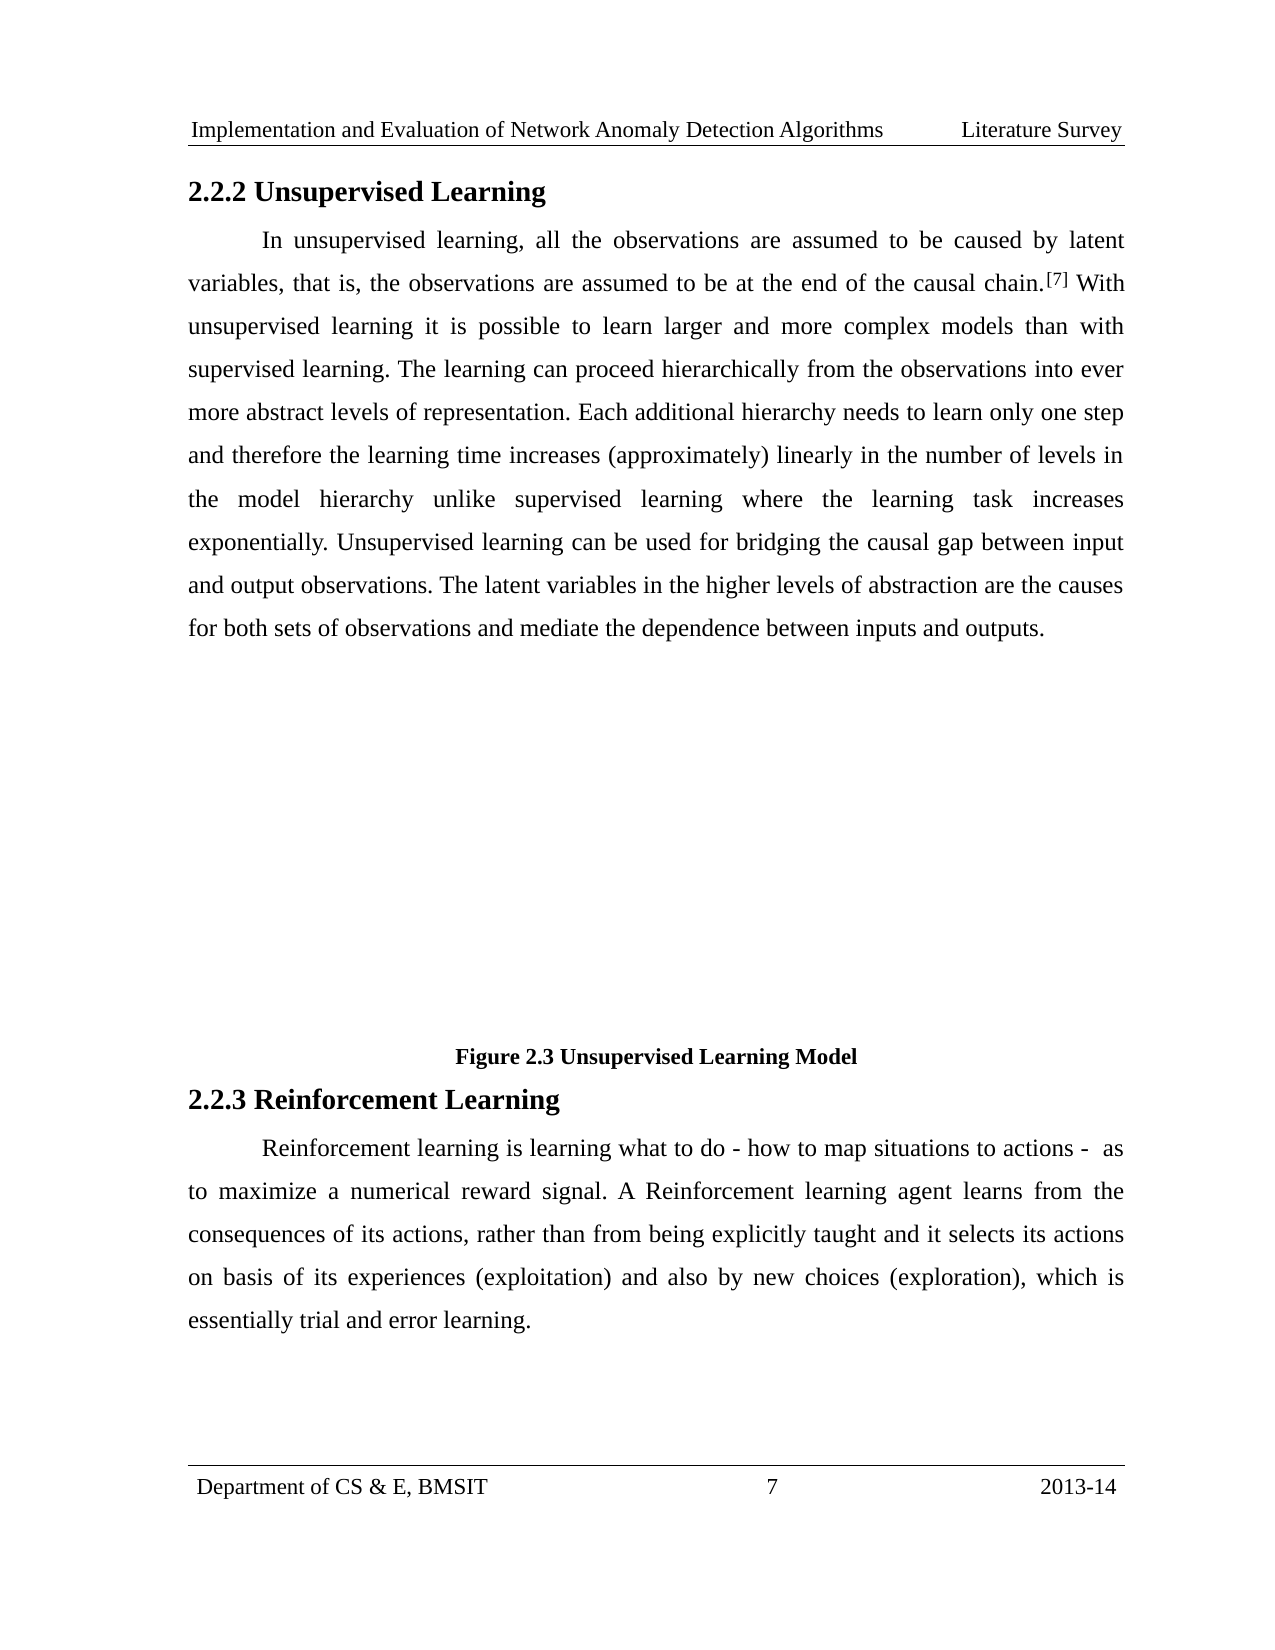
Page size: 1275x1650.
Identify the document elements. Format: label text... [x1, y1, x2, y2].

subtitle 2.2.3 Reinforcement Learning [188, 1082, 1125, 1116]
text In unsupervised learning, all the observations are assumed to be caused by latent variables, that is, the observations are assumed to be at the end of the causal chain.[7] With unsupervised learning it is possible to learn larger and more complex models than with supervised learning. The learning can proceed hierarchically from the observations into ever more abstract levels of representation. Each additional hierarchy needs to learn only one step and therefore the learning time increases (approximately) linearly in the number of levels in the model hierarchy unlike supervised learning where the learning task increases exponentially. Unsupervised learning can be used for bridging the causal gap between input and output observations. The latent variables in the higher levels of abstraction are the causes for both sets of observations and mediate the dependence between inputs and outputs. [188, 225, 1125, 642]
text Reinforcement learning is learning what to do - how to map situations to actions - as to maximize a numerical reward signal. A Reinforcement learning agent learns from the consequences of its actions, rather than from being explicitly taught and it selects its actions on basis of its experiences (exploitation) and also by new choices (exploration), which is essentially trial and error learning. [188, 1133, 1125, 1334]
text Figure 2.3 Unsupervised Learning Model [188, 1043, 1125, 1069]
subtitle 2.2.2 Unsupervised Learning [188, 174, 1125, 208]
